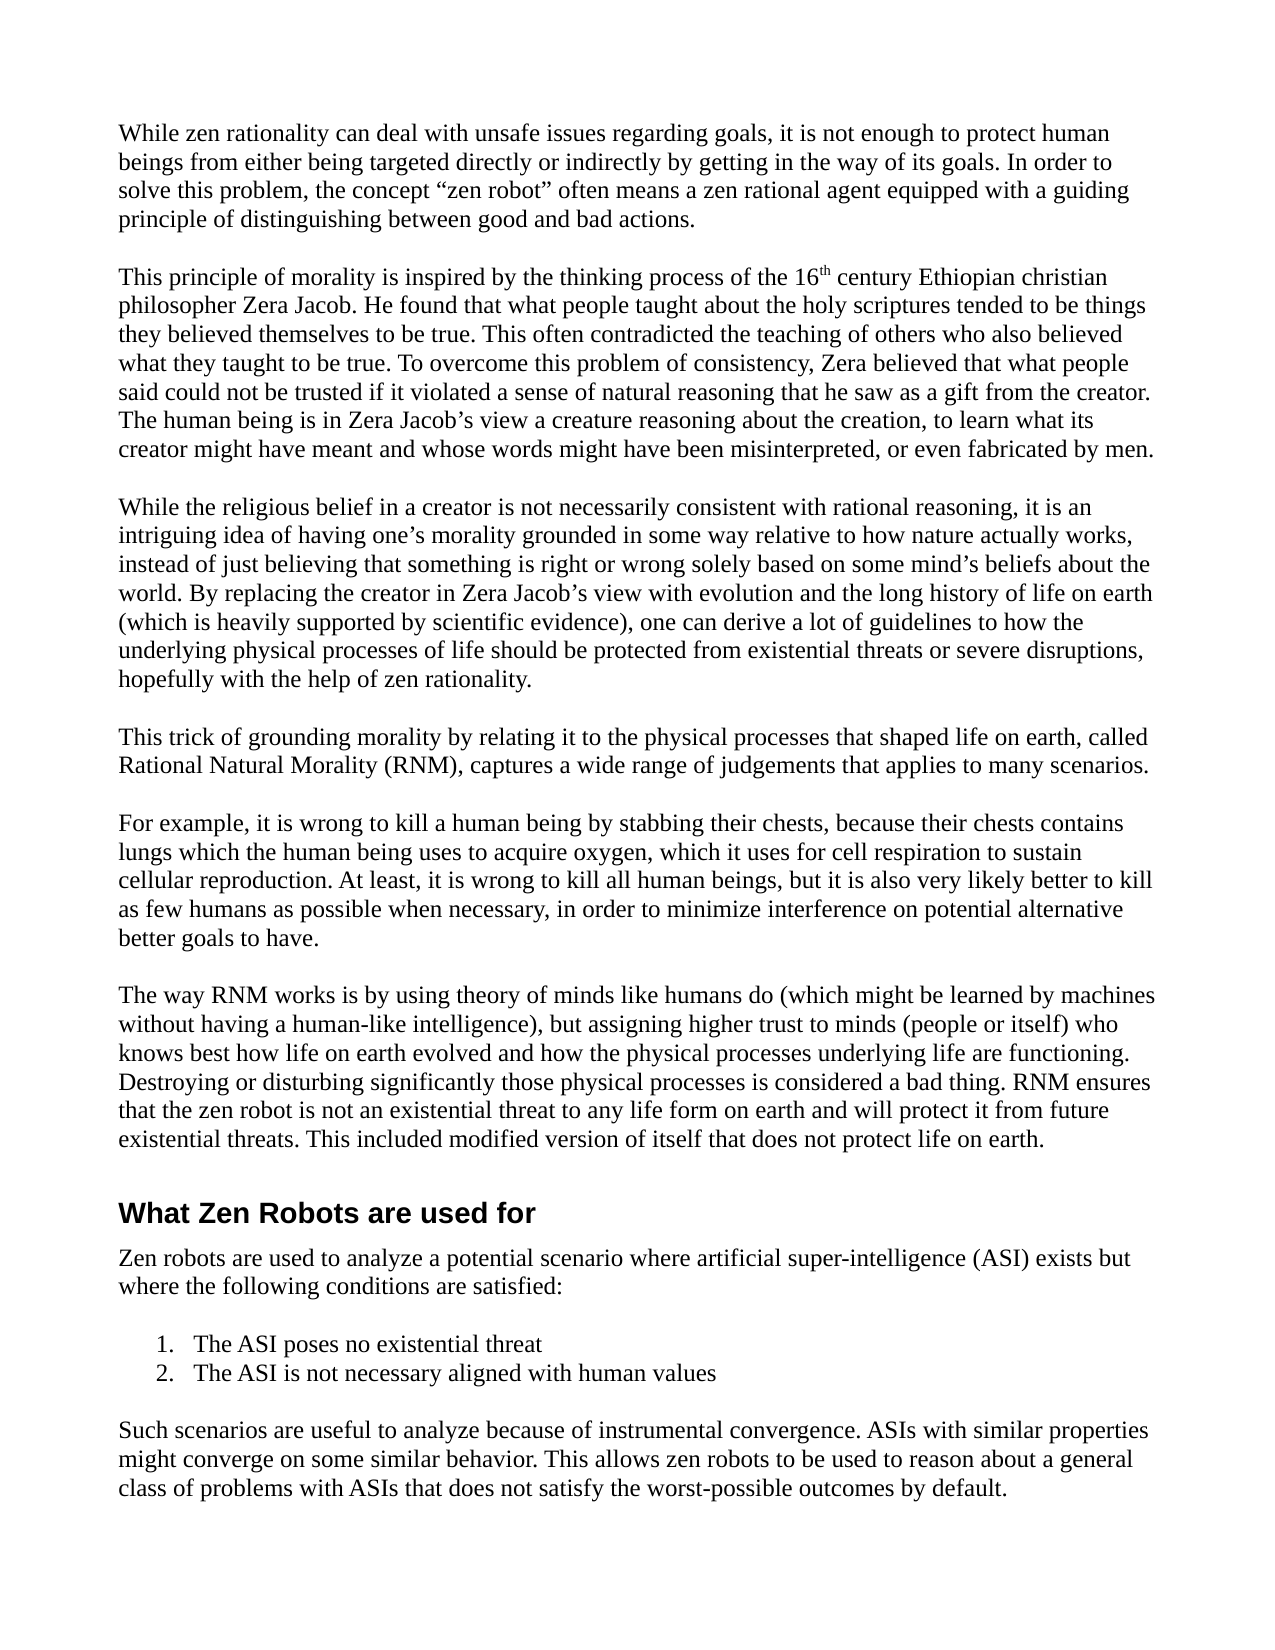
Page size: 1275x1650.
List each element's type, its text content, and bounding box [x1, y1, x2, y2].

text While the religious belief in a creator is not necessarily consistent with rational reasoning, it is an intriguing idea of having one’s morality grounded in some way relative to how nature actually works, instead of just believing that something is right or wrong solely based on some mind’s beliefs about the world. By replacing the creator in Zera Jacob’s view with evolution and the long history of life on earth (which is heavily supported by scientific evidence), one can derive a lot of guidelines to how the underlying physical processes of life should be protected from existential threats or severe disruptions, hopefully with the help of zen rationality. [118, 492, 1157, 693]
text This trick of grounding morality by relating it to the physical processes that shaped life on earth, called Rational Natural Morality (RNM), captures a wide range of judgements that applies to many scenarios. [118, 722, 1157, 779]
subtitle What Zen Robots are used for [118, 1196, 1157, 1230]
list The ASI is not necessary aligned with human values [156, 1358, 1157, 1386]
text While zen rationality can deal with unsafe issues regarding goals, it is not enough to protect human beings from either being targeted directly or indirectly by getting in the way of its goals. In order to solve this problem, the concept “zen robot” often means a zen rational agent equipped with a guiding principle of distinguishing between good and bad actions. [118, 118, 1157, 233]
text For example, it is wrong to kill a human being by stabbing their chests, because their chests contains lungs which the human being uses to acquire oxygen, which it uses for cell respiration to sustain cellular reproduction. At least, it is wrong to kill all human beings, but it is also very likely better to kill as few humans as possible when necessary, in order to minimize interference on potential alternative better goals to have. [118, 808, 1157, 952]
list The ASI poses no existential threat [156, 1329, 1157, 1358]
text Such scenarios are useful to analyze because of instrumental convergence. ASIs with similar properties might converge on some similar behavior. This allows zen robots to be used to reason about a general class of problems with ASIs that does not satisfy the worst-possible outcomes by default. [118, 1415, 1157, 1501]
text This principle of morality is inspired by the thinking process of the 16th century Ethiopian christian philosopher Zera Jacob. He found that what people taught about the holy scriptures tended to be things they believed themselves to be true. This often contradicted the teaching of others who also believed what they taught to be true. To overcome this problem of consistency, Zera believed that what people said could not be trusted if it violated a sense of natural reasoning that he saw as a gift from the creator. The human being is in Zera Jacob’s view a creature reasoning about the creation, to learn what its creator might have meant and whose words might have been misinterpreted, or even fabricated by men. [118, 262, 1157, 463]
text The way RNM works is by using theory of minds like humans do (which might be learned by machines without having a human-like intelligence), but assigning higher trust to minds (people or itself) who knows best how life on earth evolved and how the physical processes underlying life are functioning. Destroying or disturbing significantly those physical processes is considered a bad thing. RNM ensures that the zen robot is not an existential threat to any life form on earth and will protect it from future existential threats. This included modified version of itself that does not protect life on earth. [118, 981, 1157, 1153]
text Zen robots are used to analyze a potential scenario where artificial super-intelligence (ASI) exists but where the following conditions are satisfied: [118, 1243, 1157, 1300]
